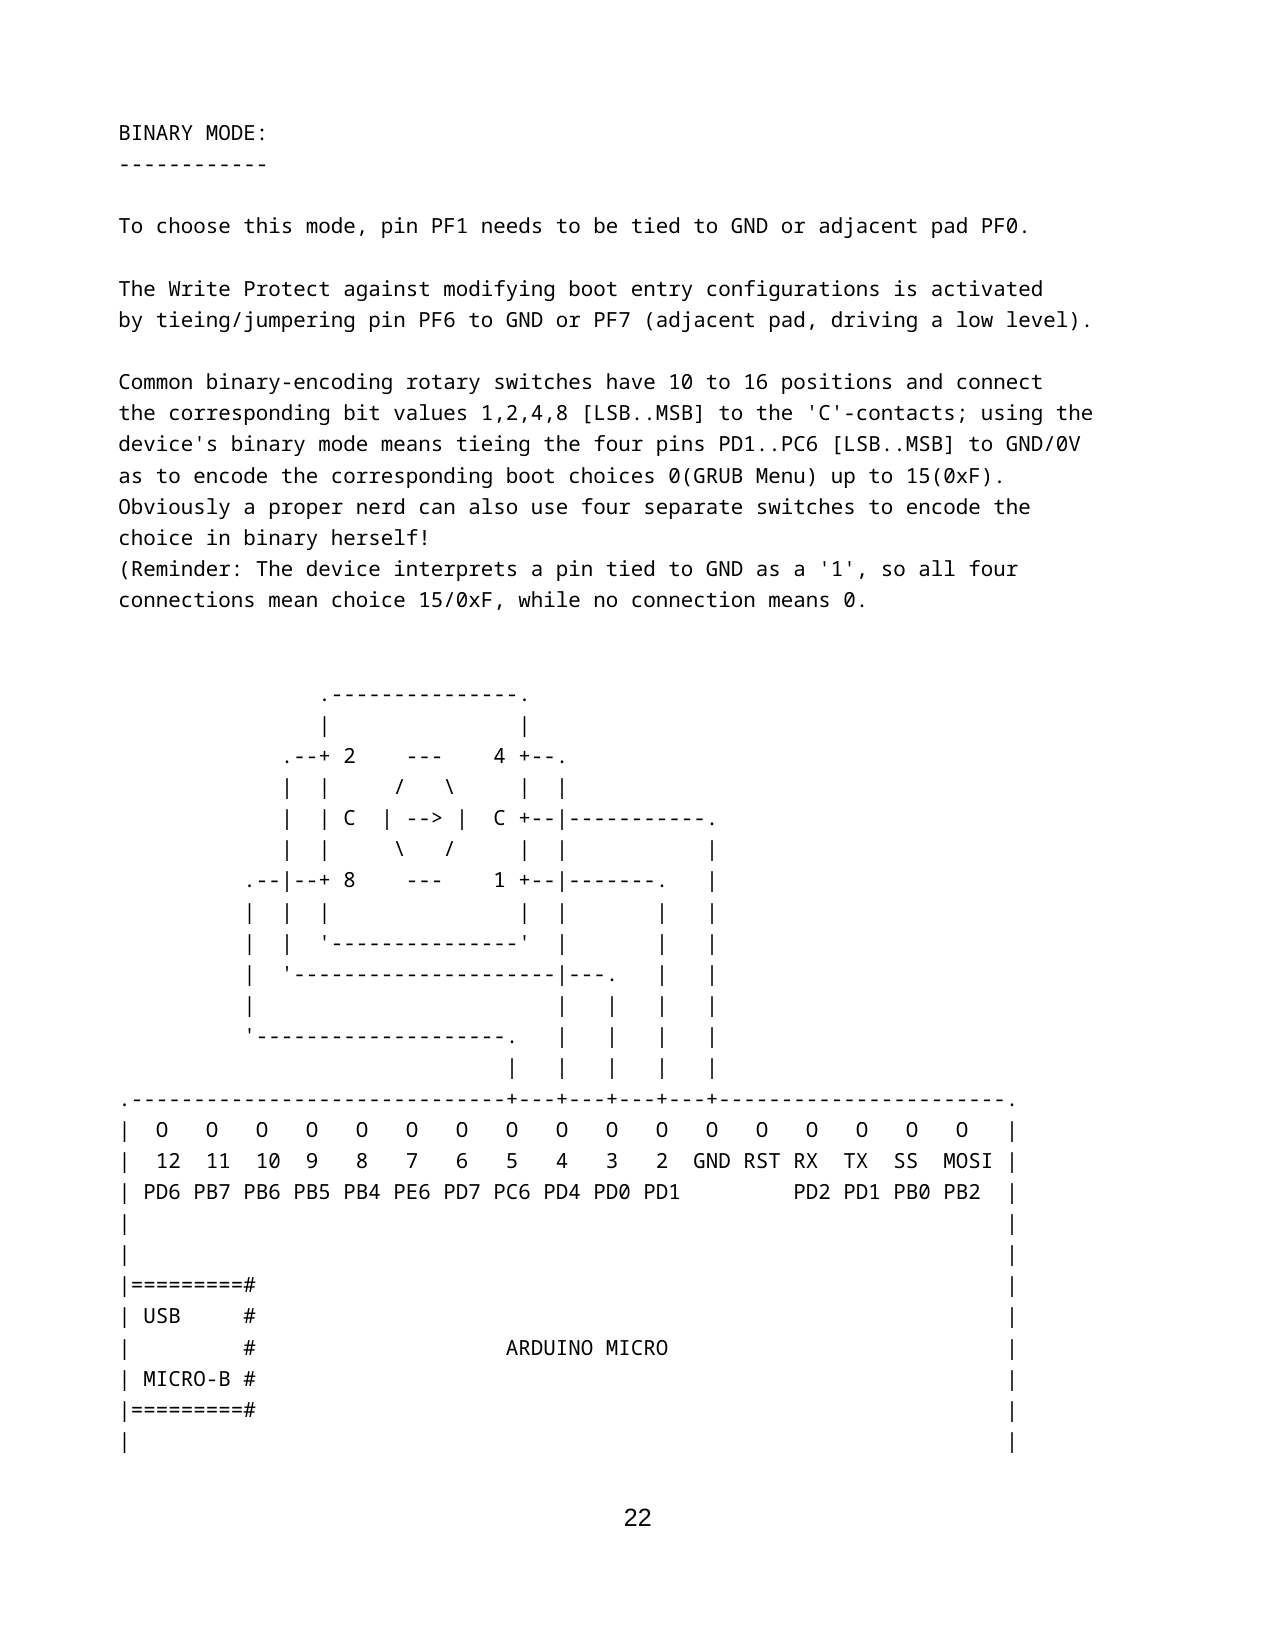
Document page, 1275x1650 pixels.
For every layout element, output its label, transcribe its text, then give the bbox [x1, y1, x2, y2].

text the corresponding bit values 1,2,4,8 [LSB..MSB] to the 'C'-contacts; using the [118, 398, 1157, 427]
text | O O O O O O O O O O O O O O O O O | [118, 1115, 1157, 1143]
text | | / \ | | [118, 772, 1157, 801]
text .--|--+ 8 --- 1 +--|-------. | [118, 866, 1157, 894]
text | | [118, 1208, 1157, 1237]
text Obviously a proper nerd can also use four separate switches to encode the [118, 492, 1157, 520]
text connections mean choice 15/0xF, while no connection means 0. [118, 585, 1157, 614]
text | MICRO-B # | [118, 1364, 1157, 1392]
text Common binary-encoding rotary switches have 10 to 16 positions and connect [118, 367, 1157, 396]
text '--------------------. | | | | [118, 1021, 1157, 1050]
text as to encode the corresponding boot choices 0(GRUB Menu) up to 15(0xF). [118, 461, 1157, 489]
text | | | | | [118, 1052, 1157, 1081]
text | | [118, 1239, 1157, 1268]
text ------------ [118, 149, 1157, 178]
text |=========# | [118, 1271, 1157, 1299]
text | | \ / | | | [118, 834, 1157, 863]
text | | C | --> | C +--|-----------. [118, 803, 1157, 832]
text | 12 11 10 9 8 7 6 5 4 3 2 GND RST RX TX SS MOSI | [118, 1146, 1157, 1174]
text choice in binary herself! [118, 523, 1157, 551]
text | # ARDUINO MICRO | [118, 1333, 1157, 1361]
text | '---------------------|---. | | [118, 959, 1157, 987]
text BINARY MODE: [118, 118, 1157, 147]
text .--+ 2 --- 4 +--. [118, 741, 1157, 769]
text | | [118, 1426, 1157, 1455]
text | | | | | | | [118, 897, 1157, 925]
text The Write Protect against modifying boot entry configurations is activated [118, 274, 1157, 302]
text (Reminder: The device interprets a pin tied to GND as a '1', so all four [118, 554, 1157, 583]
text .---------------. [118, 679, 1157, 707]
text device's binary mode means tieing the four pins PD1..PC6 [LSB..MSB] to GND/0V [118, 429, 1157, 458]
text | | [118, 710, 1157, 738]
text | PD6 PB7 PB6 PB5 PB4 PE6 PD7 PC6 PD4 PD0 PD1 PD2 PD1 PB0 PB2 | [118, 1177, 1157, 1206]
text | | '---------------' | | | [118, 928, 1157, 956]
text | USB # | [118, 1302, 1157, 1330]
text .------------------------------+---+---+---+---+-----------------------. [118, 1084, 1157, 1112]
text | | | | | [118, 990, 1157, 1019]
text by tieing/jumpering pin PF6 to GND or PF7 (adjacent pad, driving a low level). [118, 305, 1157, 333]
text |=========# | [118, 1395, 1157, 1423]
text To choose this mode, pin PF1 needs to be tied to GND or adjacent pad PF0. [118, 212, 1157, 240]
